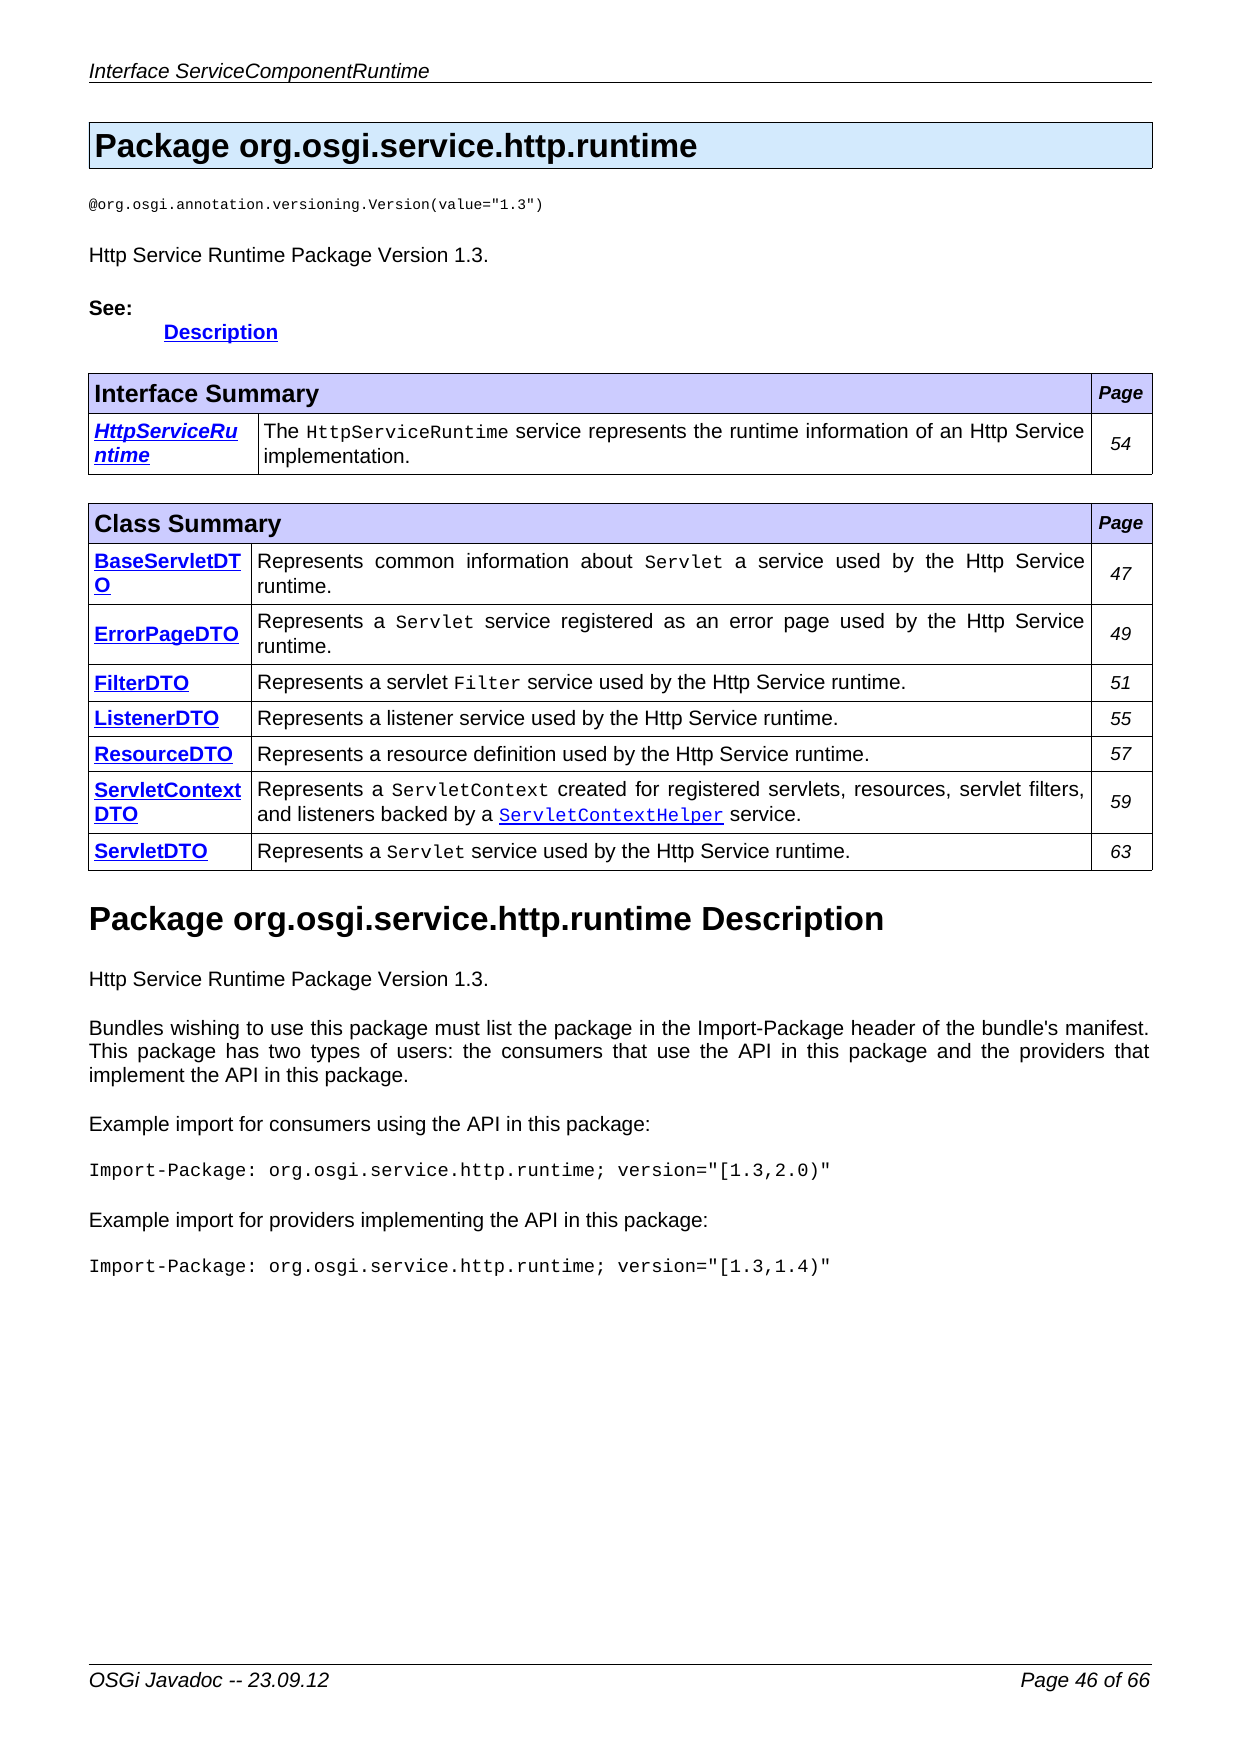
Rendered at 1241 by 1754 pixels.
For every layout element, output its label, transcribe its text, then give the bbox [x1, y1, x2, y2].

table_cell HttpServiceRuntime [89, 414, 258, 473]
table_cell [1092, 737, 1152, 771]
text See: [88, 296, 1152, 320]
text Example import for consumers using the API in this package: [88, 1112, 1152, 1136]
table_cell [1092, 414, 1152, 473]
table_cell ServletDTO [89, 834, 251, 869]
table_cell Represents a servlet Filter service used by the Http Service runtime. [252, 665, 1091, 701]
table_cell BaseServletDTO [89, 544, 251, 603]
table_cell ResourceDTO [89, 737, 251, 771]
table_cell [1092, 665, 1152, 701]
table_header Page [1092, 374, 1152, 413]
table_cell Represents a ServletContext created for registered servlets, resources, servlet filters, and listeners backed by a ServletContextHelper service. [252, 772, 1091, 833]
table_cell Represents a listener service used by the Http Service runtime. [252, 702, 1091, 736]
table_cell Represents common information about Servlet a service used by the Http Service runtime. [252, 544, 1091, 603]
text Bundles wishing to use this package must list the package in the Import-Package header of the bundle's manifest. This package has two types of users: the consumers that use the API in this package and the providers that implement the API in this package. [88, 1015, 1152, 1087]
table_cell Represents a Servlet service used by the Http Service runtime. [252, 834, 1091, 869]
text Import-Package: org.osgi.service.http.runtime; version="[1.3,2.0)" [88, 1161, 1152, 1182]
table_cell The HttpServiceRuntime service represents the runtime information of an Http Service implementation. [259, 414, 1091, 473]
text Package org.osgi.service.http.runtime Description [88, 899, 1152, 937]
table_cell [1092, 702, 1152, 736]
text Example import for providers implementing the API in this package: [88, 1207, 1152, 1231]
text Import-Package: org.osgi.service.http.runtime; version="[1.3,1.4)" [88, 1256, 1152, 1278]
text Description [163, 320, 1152, 344]
table_header Interface Summary [89, 374, 1091, 413]
text @org.osgi.annotation.versioning.Version(value="1.3") [88, 197, 1152, 213]
table_cell [1092, 834, 1152, 869]
text Http Service Runtime Package Version 1.3. [88, 243, 1152, 267]
table_cell [1092, 544, 1152, 603]
table_cell ErrorPageDTO [89, 605, 251, 664]
table_cell [1092, 605, 1152, 664]
table_header Class Summary [89, 504, 1091, 543]
table_cell Represents a resource definition used by the Http Service runtime. [252, 737, 1091, 771]
text Http Service Runtime Package Version 1.3. [88, 966, 1152, 990]
table_cell [1092, 772, 1152, 833]
table_cell FilterDTO [89, 665, 251, 701]
subtitle Package org.osgi.service.http.runtime [90, 123, 1152, 168]
table_header Page [1092, 504, 1152, 543]
table_cell ServletContextDTO [89, 772, 251, 833]
table_cell ListenerDTO [89, 702, 251, 736]
table_cell Represents a Servlet service registered as an error page used by the Http Service runtime. [252, 605, 1091, 664]
